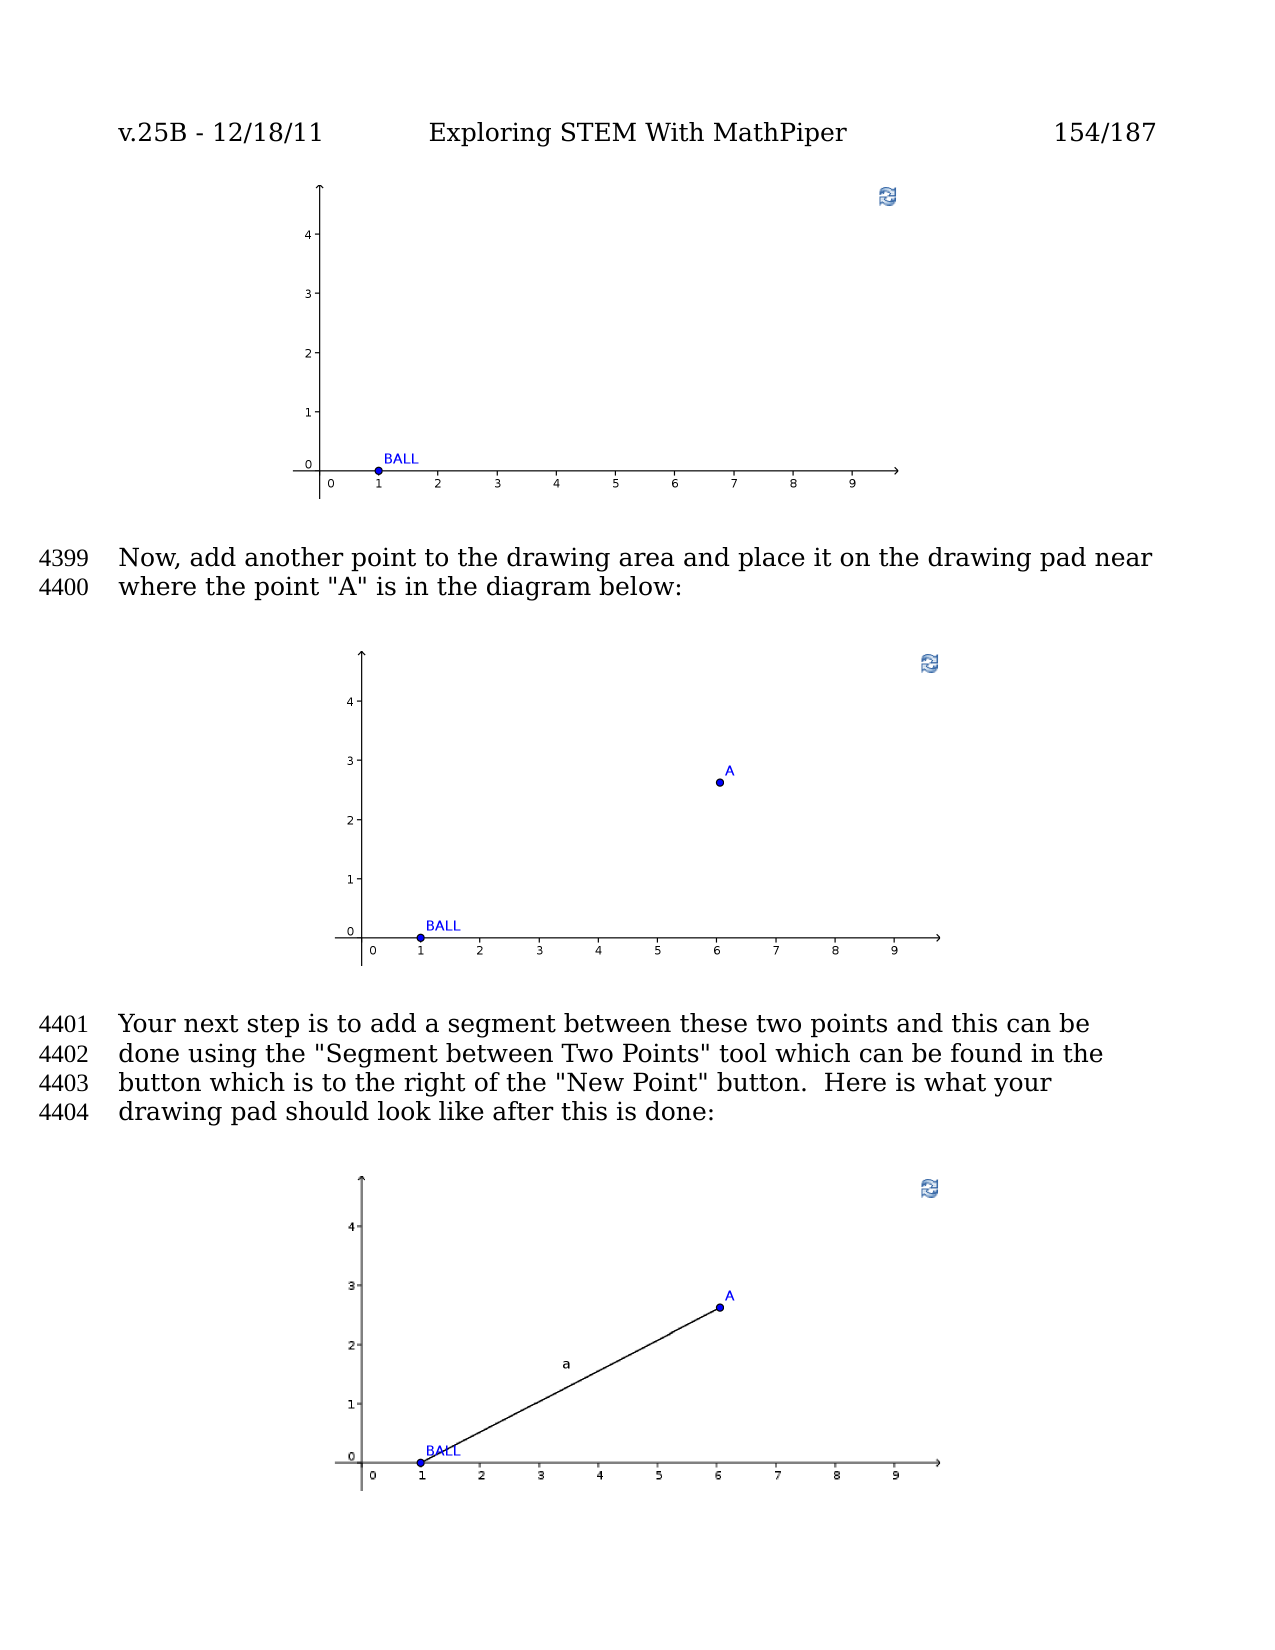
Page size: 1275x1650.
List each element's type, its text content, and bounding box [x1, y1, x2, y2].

text Your next step is to add a segment between these two points and this can be done using the "Segment between Two Points" tool which can be found in the button which is to the right of the "New Point" button. Here is what your drawing pad should look like after this is done: [118, 1010, 1157, 1126]
picture [334, 1176, 941, 1491]
picture [292, 185, 899, 499]
picture [334, 651, 941, 966]
text Now, add another point to the drawing area and place it on the drawing pad near where the point "A" is in the diagram below: [118, 543, 1157, 601]
